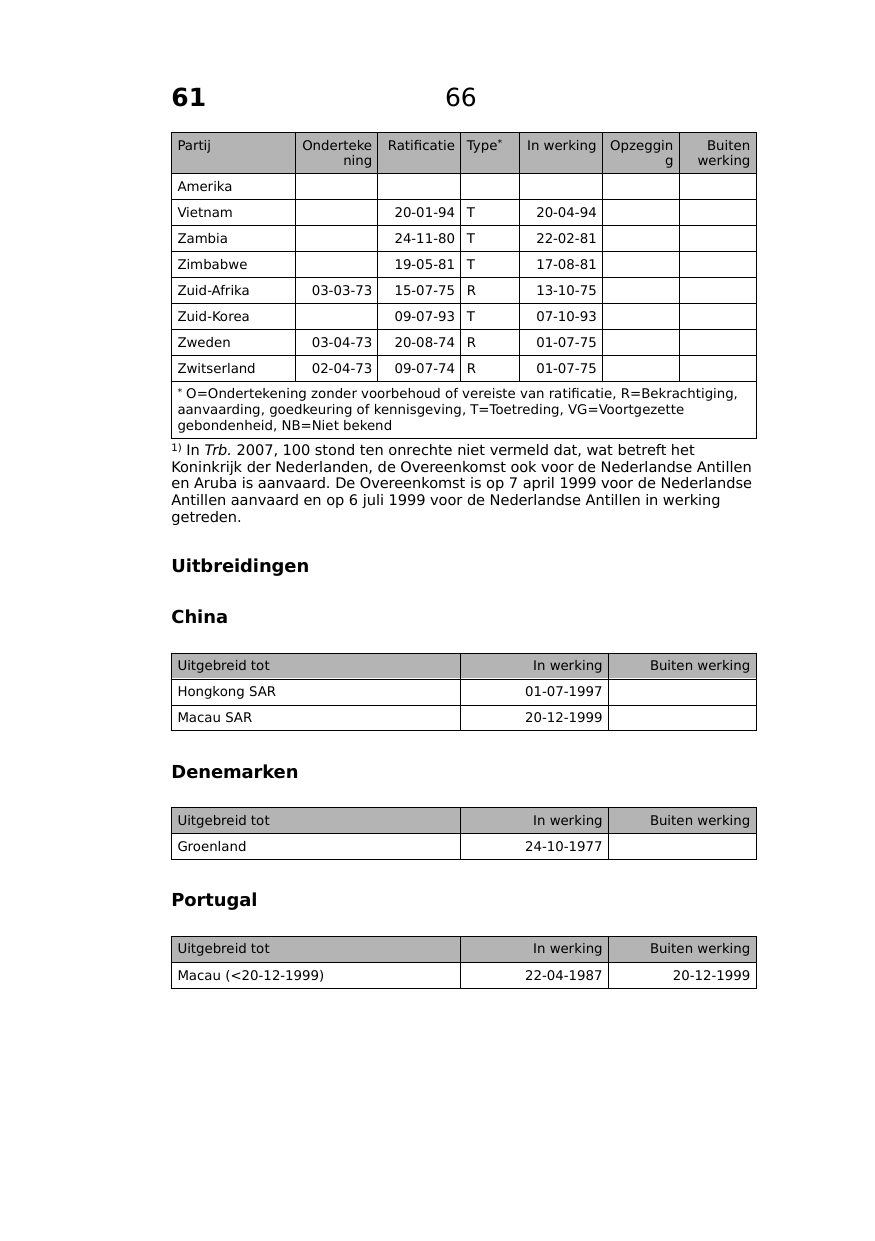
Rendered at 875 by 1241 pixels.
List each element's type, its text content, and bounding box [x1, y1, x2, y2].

table_header Ratificatie [378, 133, 460, 173]
table_header Partij [172, 133, 295, 173]
table_cell [603, 356, 679, 381]
table_cell [461, 174, 519, 199]
table_cell 20-12-1999 [461, 706, 608, 730]
table_cell [296, 252, 377, 277]
table_cell Macau SAR [172, 706, 460, 730]
subtitle Uitbreidingen [171, 556, 756, 577]
table_cell 02-04-73 [296, 356, 377, 381]
table_cell 09-07-74 [378, 356, 460, 381]
table_cell Hongkong SAR [172, 680, 460, 704]
table_cell Vietnam [172, 200, 295, 225]
table_cell [296, 174, 377, 199]
table_header In werking [461, 937, 608, 962]
subtitle Portugal [171, 890, 756, 911]
subtitle China [171, 607, 756, 628]
table_cell [520, 174, 602, 199]
table_header In werking [461, 808, 608, 833]
table_cell R [461, 278, 519, 303]
table_cell T [461, 200, 519, 225]
table_cell Macau (<20-12-1999) [172, 963, 460, 988]
table_cell Zimbabwe [172, 252, 295, 277]
table_cell 03-03-73 [296, 278, 377, 303]
table_cell Zuid-Afrika [172, 278, 295, 303]
table_cell 20-04-94 [520, 200, 602, 225]
table_cell Groenland [172, 834, 460, 859]
table_header Uitgebreid tot [172, 654, 460, 678]
table_header In werking [461, 654, 608, 678]
table_header Buiten werking [609, 937, 756, 962]
table_cell 1) In Trb. 2007, 100 stond ten onrechte niet vermeld dat, wat betreft het Koninkrijk der Nederlanden, de Overeenkomst ook voor de Nederlandse Antillen en Aruba is aanvaard. De Overeenkomst is op 7 april 1999 voor de Nederlandse Antillen aanvaard en op 6 juli 1999 voor de Nederlandse Antillen in werking getreden. [171, 439, 756, 526]
table_cell 03-04-73 [296, 330, 377, 355]
table_cell [603, 226, 679, 251]
table_cell 17-08-81 [520, 252, 602, 277]
table_cell [296, 200, 377, 225]
table_cell [680, 278, 756, 303]
table_cell [296, 226, 377, 251]
table_cell 01-07-75 [520, 330, 602, 355]
table_header Uitgebreid tot [172, 937, 460, 962]
table_cell R [461, 356, 519, 381]
table_cell 20-08-74 [378, 330, 460, 355]
table_cell [603, 252, 679, 277]
table_cell [603, 330, 679, 355]
table_cell 22-04-1987 [461, 963, 608, 988]
table_cell [609, 834, 756, 859]
table_header Buiten werking [609, 808, 756, 833]
table_cell Zwitserland [172, 356, 295, 381]
table_cell 15-07-75 [378, 278, 460, 303]
table_cell [680, 252, 756, 277]
table_header Buiten werking [609, 654, 756, 678]
table_cell [680, 304, 756, 329]
table_cell [609, 706, 756, 730]
table_cell [609, 680, 756, 704]
table_cell 20-01-94 [378, 200, 460, 225]
table_cell * O=Ondertekening zonder voorbehoud of vereiste van ratificatie, R=Bekrachtiging, aanvaarding, goedkeuring of kennisgeving, T=Toetreding, VG=Voortgezette gebondenheid, NB=Niet bekend [172, 382, 756, 438]
table_cell [680, 174, 756, 199]
table_cell 09-07-93 [378, 304, 460, 329]
table_cell Zweden [172, 330, 295, 355]
table_cell 24-11-80 [378, 226, 460, 251]
table_header Buiten werking [680, 133, 756, 173]
table_cell [296, 304, 377, 329]
table_cell 20-12-1999 [609, 963, 756, 988]
subtitle Denemarken [171, 761, 756, 782]
table_cell [603, 304, 679, 329]
table_cell T [461, 252, 519, 277]
table_cell 01-07-1997 [461, 680, 608, 704]
table_cell Zambia [172, 226, 295, 251]
table_cell 07-10-93 [520, 304, 602, 329]
table_header Ondertekening [296, 133, 377, 173]
table_cell [603, 278, 679, 303]
table_cell 13-10-75 [520, 278, 602, 303]
table_cell 24-10-1977 [461, 834, 608, 859]
table_cell [680, 330, 756, 355]
table_header Type* [461, 133, 519, 173]
table_cell Zuid-Korea [172, 304, 295, 329]
table_header Opzegging [603, 133, 679, 173]
table_header In werking [520, 133, 602, 173]
table_cell [603, 200, 679, 225]
table_cell T [461, 304, 519, 329]
table_cell [603, 174, 679, 199]
table_cell R [461, 330, 519, 355]
table_cell [680, 200, 756, 225]
table_cell 19-05-81 [378, 252, 460, 277]
table_cell [378, 174, 460, 199]
table_header Uitgebreid tot [172, 808, 460, 833]
table_cell [680, 226, 756, 251]
table_cell 01-07-75 [520, 356, 602, 381]
table_cell T [461, 226, 519, 251]
table_cell 22-02-81 [520, 226, 602, 251]
table_cell [680, 356, 756, 381]
table_cell Amerika [172, 174, 295, 199]
